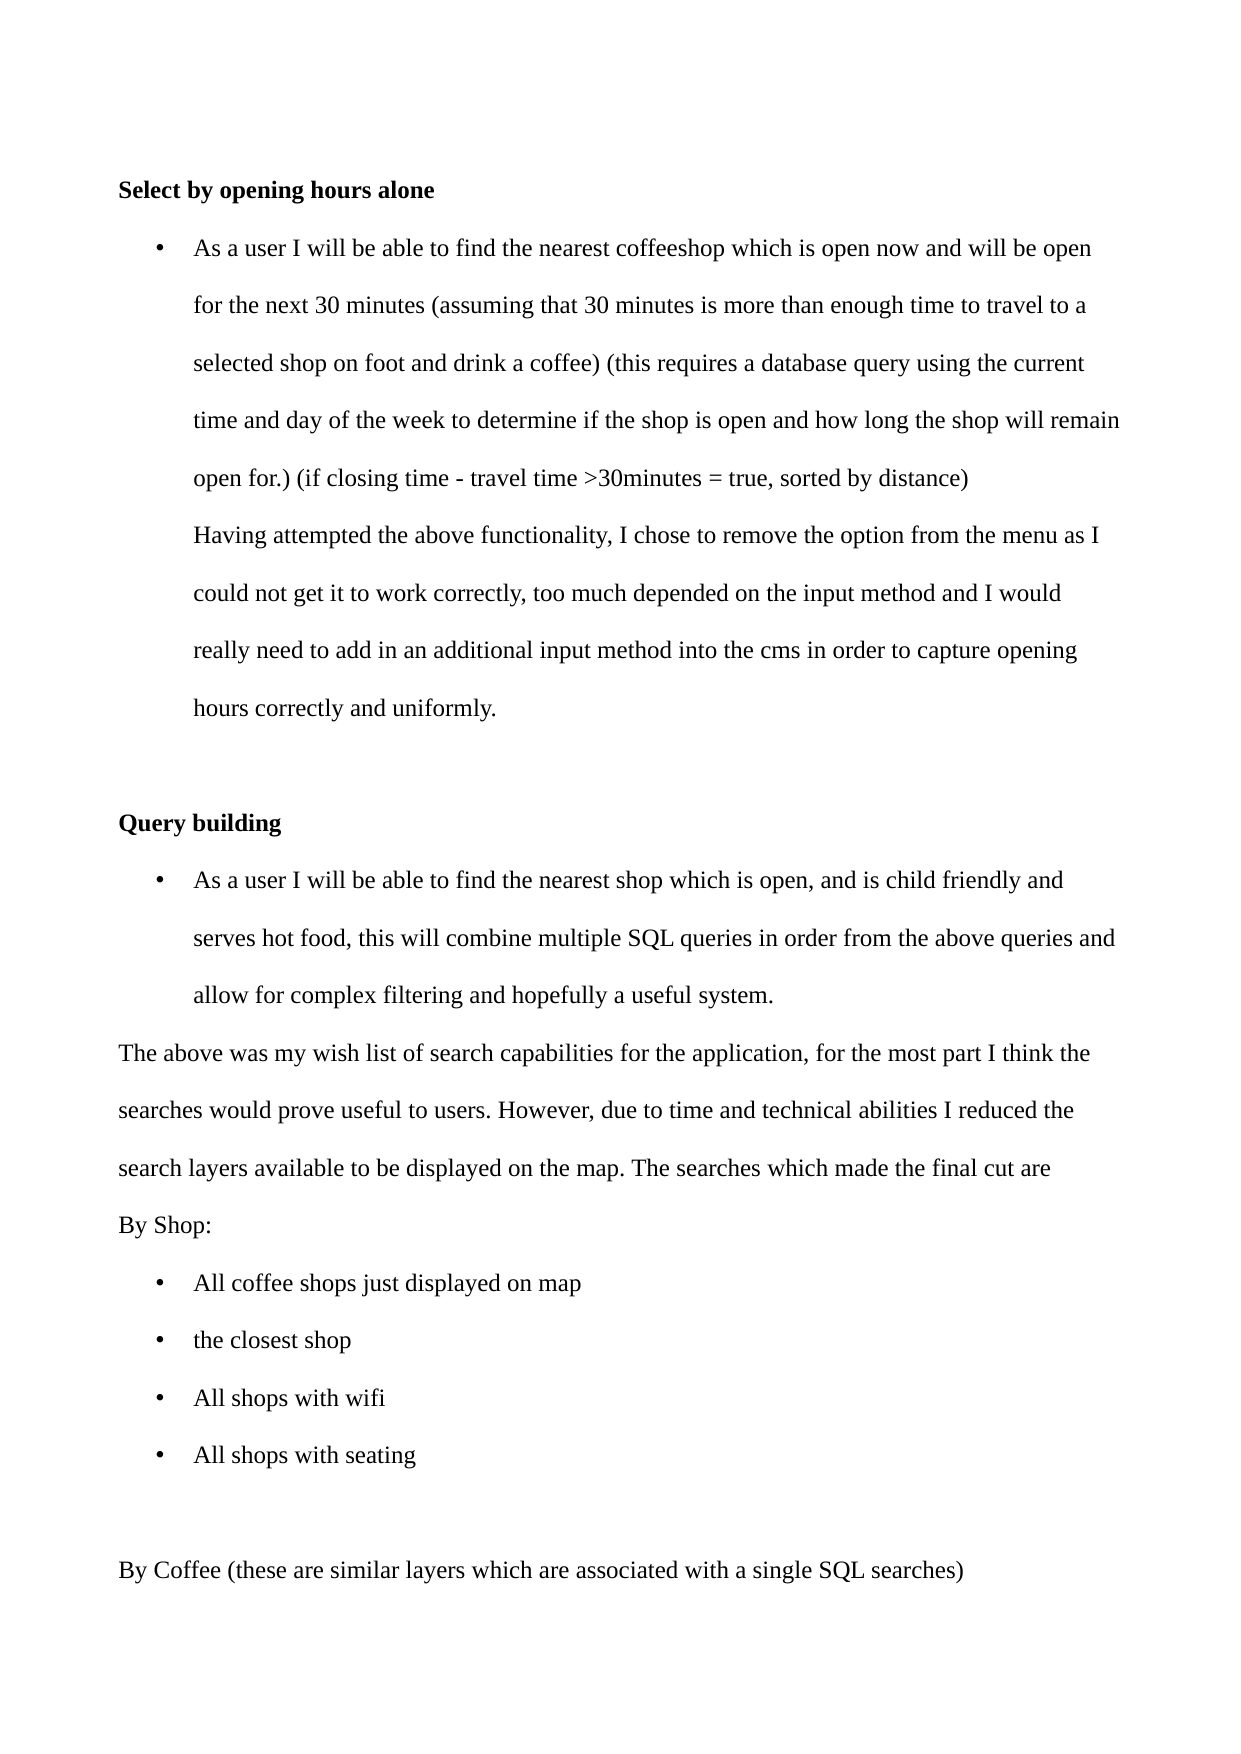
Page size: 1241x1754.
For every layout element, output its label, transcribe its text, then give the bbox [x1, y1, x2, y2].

text Select by opening hours alone [118, 176, 1122, 204]
list All coffee shops just displayed on map [156, 1268, 1122, 1297]
list All shops with wifi [156, 1383, 1122, 1412]
text By Coffee (these are similar layers which are associated with a single SQL searches) [118, 1556, 1122, 1584]
list As a user I will be able to find the nearest coffeeshop which is open now and will be open for the next 30 minutes (assuming that 30 minutes is more than enough time to travel to a selected shop on foot and drink a coffee) (this requires a database query using the current time and day of the week to determine if the shop is open and how long the shop will remain open for.) (if closing time - travel time >30minutes = true, sorted by distance) [156, 233, 1122, 492]
list the closest shop [156, 1326, 1122, 1354]
list Having attempted the above functionality, I chose to remove the option from the menu as I could not get it to work correctly, too much depended on the input method and I would really need to add in an additional input method into the cms in order to capture opening hours correctly and uniformly. [156, 521, 1122, 722]
list All shops with seating [156, 1441, 1122, 1469]
text By Shop: [118, 1211, 1122, 1239]
list As a user I will be able to find the nearest shop which is open, and is child friendly and serves hot food, this will combine multiple SQL queries in order from the above queries and allow for complex filtering and hopefully a useful system. [156, 866, 1122, 1009]
text Query building [118, 808, 1122, 837]
text The above was my wish list of search capabilities for the application, for the most part I think the searches would prove useful to users. However, due to time and technical abilities I reduced the search layers available to be displayed on the map. The searches which made the final cut are [118, 1038, 1122, 1182]
